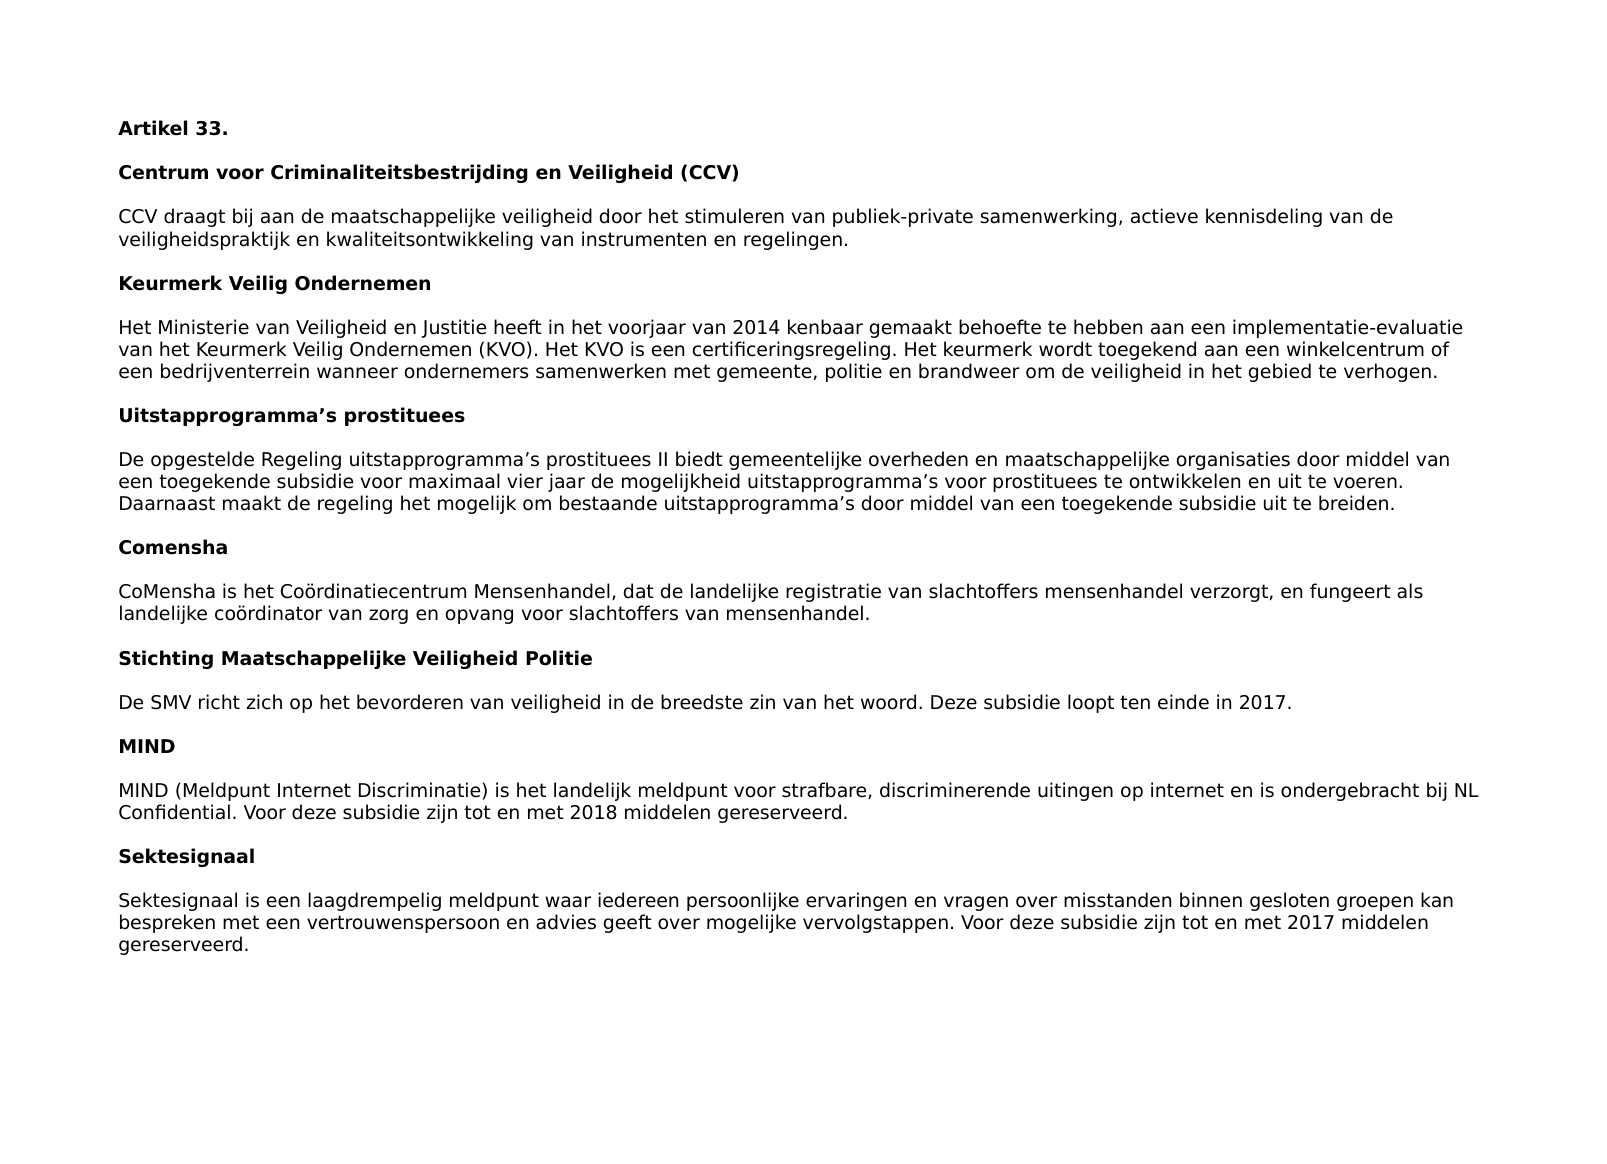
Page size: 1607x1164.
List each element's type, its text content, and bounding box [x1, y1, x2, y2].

subtitle Comensha [118, 537, 1488, 559]
text De SMV richt zich op het bevorderen van veiligheid in de breedste zin van het woord. Deze subsidie loopt ten einde in 2017. [118, 692, 1488, 714]
subtitle Sektesignaal [118, 846, 1488, 868]
subtitle Centrum voor Criminaliteitsbestrijding en Veiligheid (CCV) [118, 162, 1488, 184]
subtitle Stichting Maatschappelijke Veiligheid Politie [118, 647, 1488, 669]
subtitle Keurmerk Veilig Ondernemen [118, 273, 1488, 294]
text CCV draagt bij aan de maatschappelijke veiligheid door het stimuleren van publiek-private samenwerking, actieve kennisdeling van de veiligheidspraktijk en kwaliteitsontwikkeling van instrumenten en regelingen. [118, 206, 1488, 250]
text Het Ministerie van Veiligheid en Justitie heeft in het voorjaar van 2014 kenbaar gemaakt behoefte te hebben aan een implementatie-evaluatie van het Keurmerk Veilig Ondernemen (KVO). Het KVO is een certificeringsregeling. Het keurmerk wordt toegekend aan een winkelcentrum of een bedrijventerrein wanneer ondernemers samenwerken met gemeente, politie en brandweer om de veiligheid in het gebied te verhogen. [118, 317, 1488, 383]
text CoMensha is het Coördinatiecentrum Mensenhandel, dat de landelijke registratie van slachtoffers mensenhandel verzorgt, en fungeert als landelijke coördinator van zorg en opvang voor slachtoffers van mensenhandel. [118, 581, 1488, 625]
text MIND (Meldpunt Internet Discriminatie) is het landelijk meldpunt voor strafbare, discriminerende uitingen op internet en is ondergebracht bij NL Confidential. Voor deze subsidie zijn tot en met 2018 middelen gereserveerd. [118, 780, 1488, 824]
subtitle Uitstapprogramma’s prostituees [118, 405, 1488, 427]
text De opgestelde Regeling uitstapprogramma’s prostituees II biedt gemeentelijke overheden en maatschappelijke organisaties door middel van een toegekende subsidie voor maximaal vier jaar de mogelijkheid uitstapprogramma’s voor prostituees te ontwikkelen en uit te voeren. Daarnaast maakt de regeling het mogelijk om bestaande uitstapprogramma’s door middel van een toegekende subsidie uit te breiden. [118, 449, 1488, 515]
subtitle MIND [118, 736, 1488, 758]
subtitle Artikel 33. [118, 118, 1488, 140]
text Sektesignaal is een laagdrempelig meldpunt waar iedereen persoonlijke ervaringen en vragen over misstanden binnen gesloten groepen kan bespreken met een vertrouwenspersoon en advies geeft over mogelijke vervolgstappen. Voor deze subsidie zijn tot en met 2017 middelen gereserveerd. [118, 890, 1488, 956]
